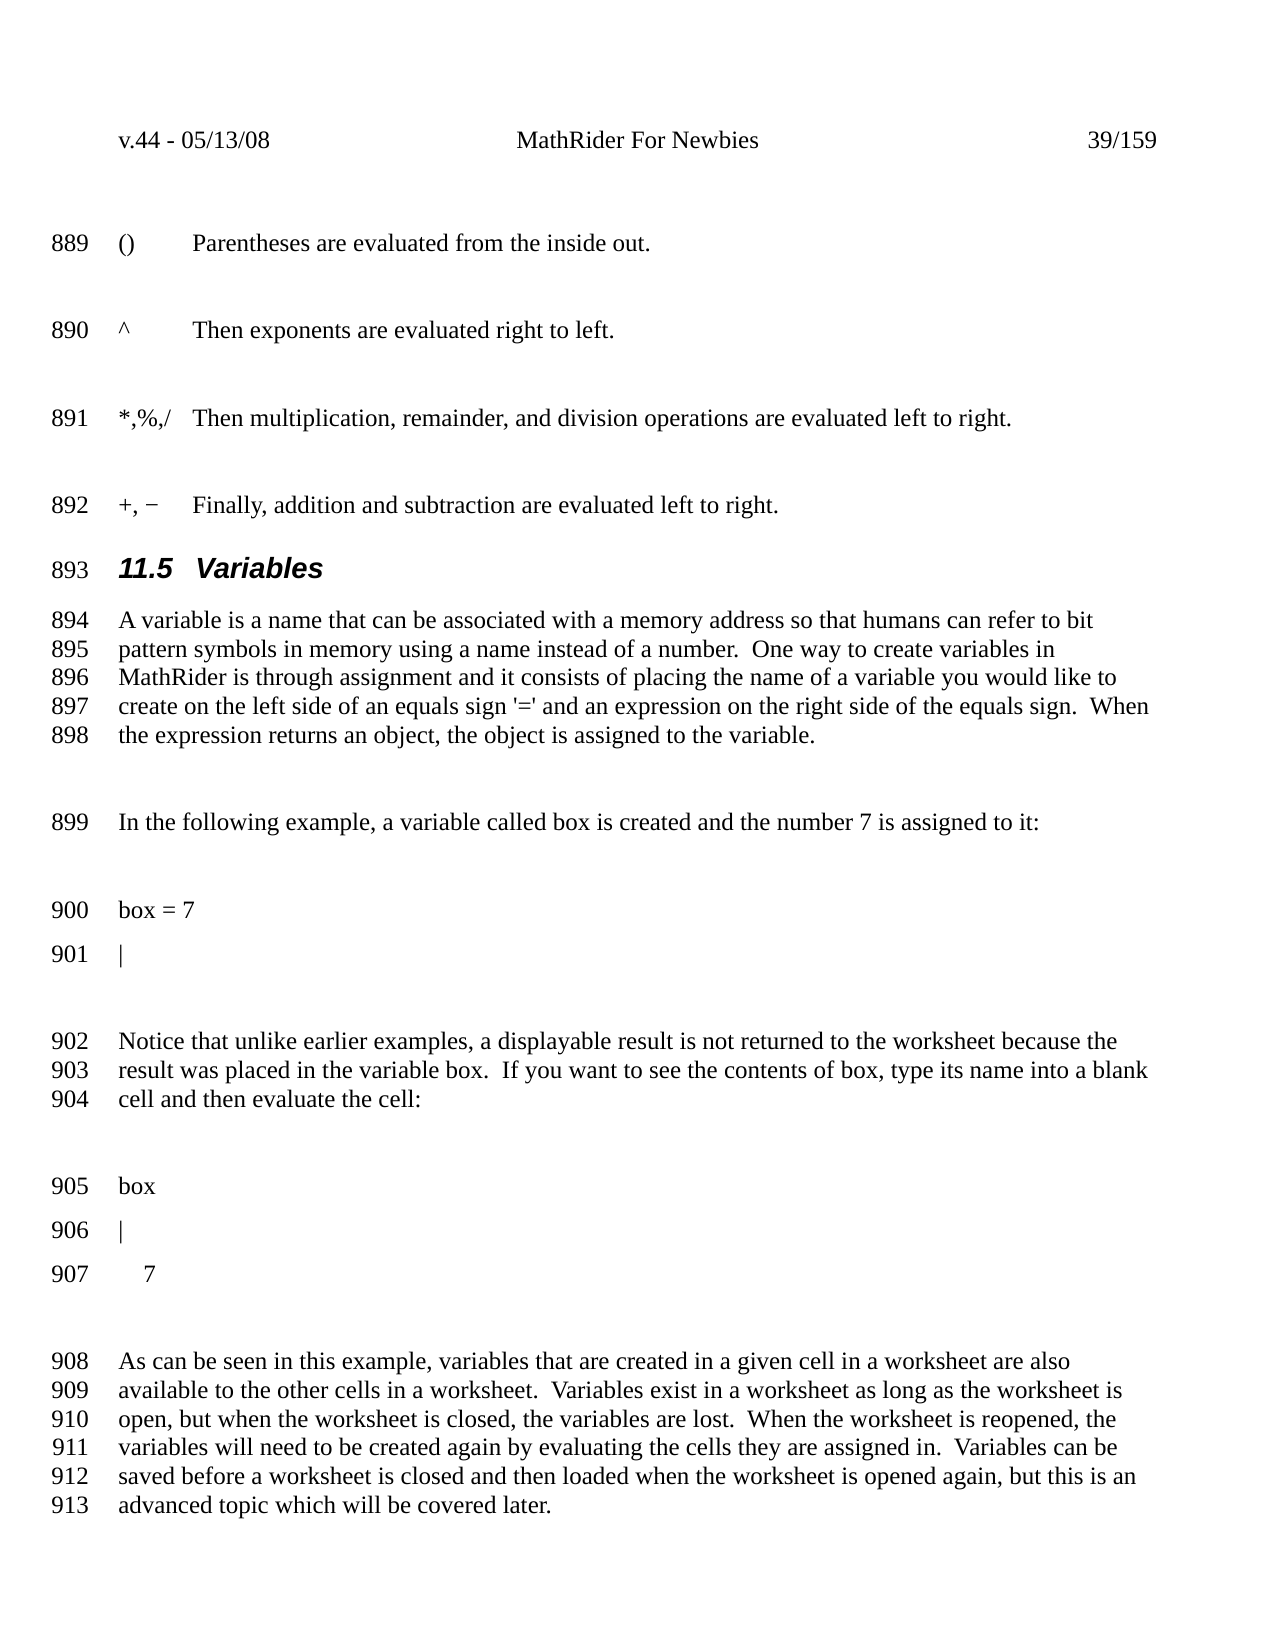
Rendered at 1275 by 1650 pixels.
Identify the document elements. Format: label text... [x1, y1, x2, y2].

subtitle Variables [118, 551, 1157, 585]
text +, − Finally, addition and subtraction are evaluated left to right. [118, 490, 1157, 519]
text Notice that unlike earlier examples, a displayable result is not returned to the worksheet because the result was placed in the variable box. If you want to see the contents of box, type its name into a blank cell and then evaluate the cell: [118, 1026, 1157, 1112]
text | [118, 1215, 1157, 1244]
text As can be seen in this example, variables that are created in a given cell in a worksheet are also available to the other cells in a worksheet. Variables exist in a worksheet as long as the worksheet is open, but when the worksheet is closed, the variables are lost. When the worksheet is reopened, the variables will need to be created again by evaluating the cells they are assigned in. Variables can be saved before a worksheet is closed and then loaded when the worksheet is opened again, but this is an advanced topic which will be covered later. [118, 1346, 1157, 1519]
text A variable is a name that can be associated with a memory address so that humans can refer to bit pattern symbols in memory using a name instead of a number. One way to create variables in MathRider is through assignment and it consists of placing the name of a variable you would like to create on the left side of an equals sign '=' and an expression on the right side of the equals sign. When the expression returns an object, the object is assigned to the variable. [118, 605, 1157, 749]
text ^ Then exponents are evaluated right to left. [118, 315, 1157, 344]
text | [118, 939, 1157, 967]
text () Parentheses are evaluated from the inside out. [118, 228, 1157, 256]
text *,%,/ Then multiplication, remainder, and division operations are evaluated left to right. [118, 403, 1157, 431]
text box = 7 [118, 895, 1157, 924]
text box [118, 1171, 1157, 1200]
text In the following example, a variable called box is created and the number 7 is assigned to it: [118, 807, 1157, 836]
text 7 [118, 1259, 1157, 1287]
